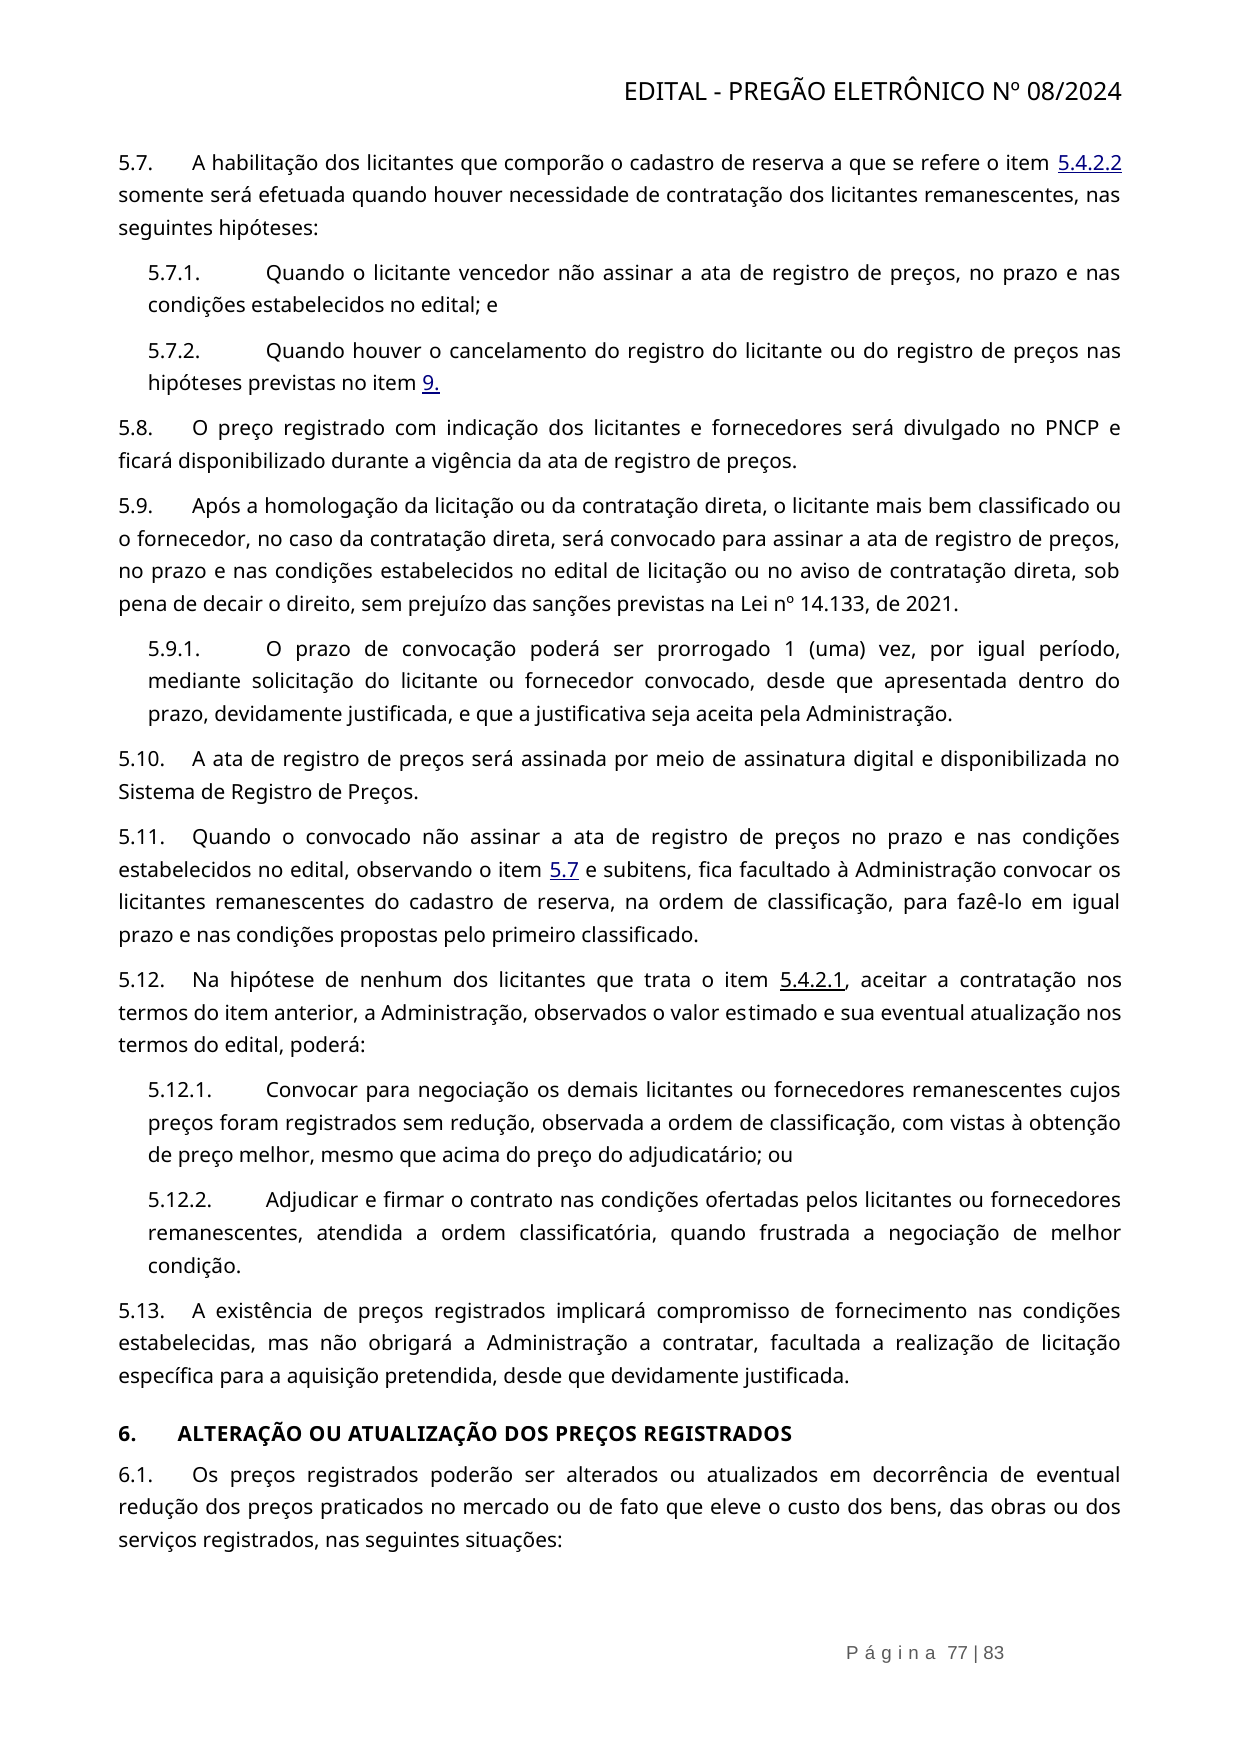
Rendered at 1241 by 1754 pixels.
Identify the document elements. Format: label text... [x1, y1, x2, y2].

list A ata de registro de preços será assinada por meio de assinatura digital e disponibilizada no Sistema de Registro de Preços. [118, 744, 1122, 805]
list Convocar para negociação os demais licitantes ou fornecedores remanescentes cujos preços foram registrados sem redução, observada a ordem de classificação, com vistas à obtenção de preço melhor, mesmo que acima do preço do adjudicatário; ou [148, 1075, 1122, 1169]
list Adjudicar e firmar o contrato nas condições ofertadas pelos licitantes ou fornecedores remanescentes, atendida a ordem classificatória, quando frustrada a negociação de melhor condição. [148, 1186, 1122, 1279]
list O preço registrado com indicação dos licitantes e fornecedores será divulgado no PNCP e ficará disponibilizado durante a vigência da ata de registro de preços. [118, 413, 1122, 474]
list Após a homologação da licitação ou da contratação direta, o licitante mais bem classificado ou o fornecedor, no caso da contratação direta, será convocado para assinar a ata de registro de preços, no prazo e nas condições estabelecidos no edital de licitação ou no aviso de contratação direta, sob pena de decair o direito, sem prejuízo das sanções previstas na Lei nº 14.133, de 2021. [118, 491, 1122, 617]
list A habilitação dos licitantes que comporão o cadastro de reserva a que se refere o item 5.4.2.2 somente será efetuada quando houver necessidade de contratação dos licitantes remanescentes, nas seguintes hipóteses: [118, 148, 1122, 241]
list O prazo de convocação poderá ser prorrogado 1 (uma) vez, por igual período, mediante solicitação do licitante ou fornecedor convocado, desde que apresentada dentro do prazo, devidamente justificada, e que a justificativa seja aceita pela Administração. [148, 634, 1122, 728]
list Quando o licitante vencedor não assinar a ata de registro de preços, no prazo e nas condições estabelecidos no edital; e [148, 258, 1122, 319]
list Os preços registrados poderão ser alterados ou atualizados em decorrência de eventual redução dos preços praticados no mercado ou de fato que eleve o custo dos bens, das obras ou dos serviços registrados, nas seguintes situações: [118, 1460, 1122, 1553]
list Quando o convocado não assinar a ata de registro de preços no prazo e nas condições estabelecidos no edital, observando o item 5.7 e subitens, fica facultado à Administração convocar os licitantes remanescentes do cadastro de reserva, na ordem de classificação, para fazê-lo em igual prazo e nas condições propostas pelo primeiro classificado. [118, 822, 1122, 948]
list Quando houver o cancelamento do registro do licitante ou do registro de preços nas hipóteses previstas no item 9. [148, 336, 1122, 397]
list Na hipótese de nenhum dos licitantes que trata o item 5.4.2.1, aceitar a contratação nos termos do item anterior, a Administração, observados o valor estimado e sua eventual atualização nos termos do edital, poderá: [118, 965, 1122, 1059]
subtitle ALTERAÇÃO OU ATUALIZAÇÃO DOS PREÇOS REGISTRADOS [118, 1419, 1122, 1447]
list A existência de preços registrados implicará compromisso de fornecimento nas condições estabelecidas, mas não obrigará a Administração a contratar, facultada a realização de licitação específica para a aquisição pretendida, desde que devidamente justificada. [118, 1296, 1122, 1389]
